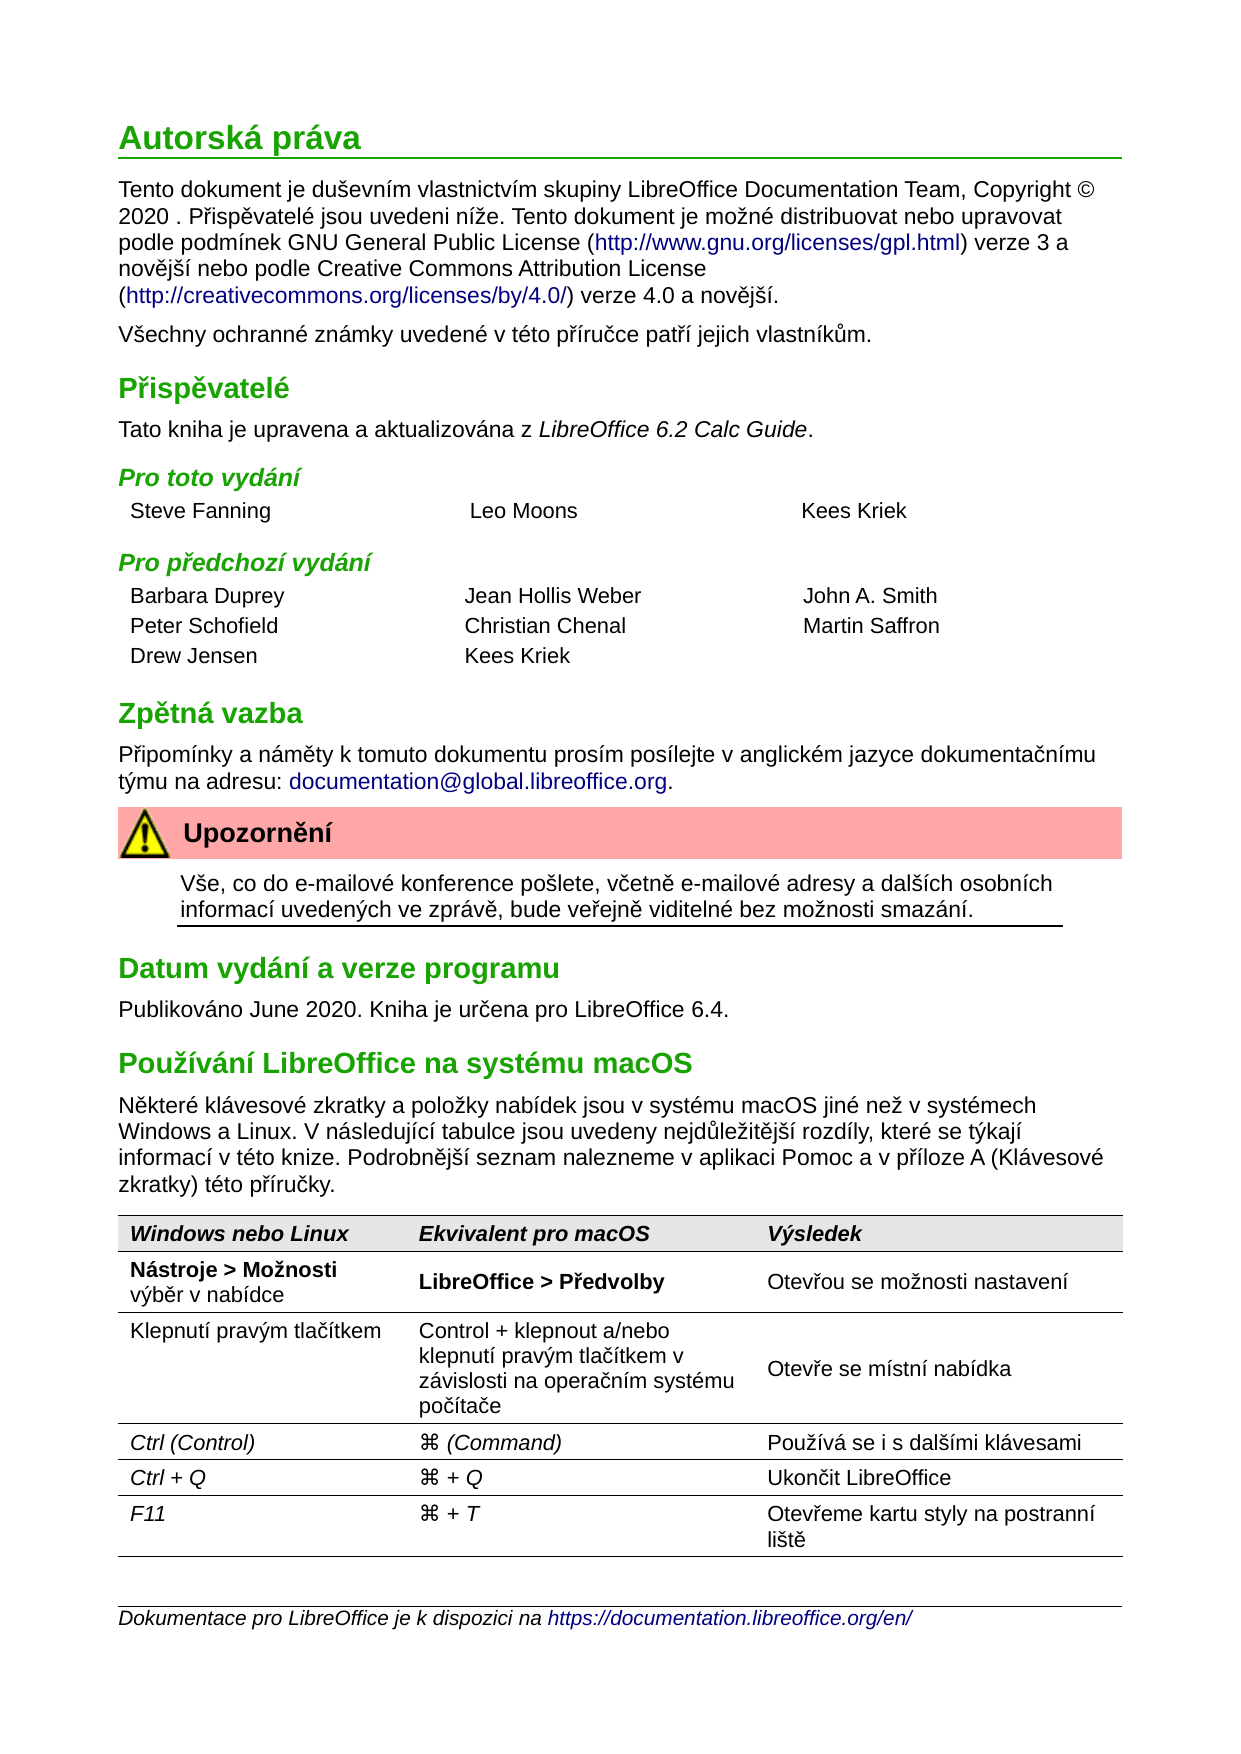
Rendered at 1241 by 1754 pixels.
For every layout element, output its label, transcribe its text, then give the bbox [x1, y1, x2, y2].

table_cell ⌘ + T [407, 1496, 755, 1556]
table_cell Nástroje > Možnosti výběr v nabídce [118, 1252, 407, 1312]
subtitle Pro toto vydání [118, 463, 1122, 492]
table_cell Peter Schofield [118, 613, 453, 643]
table_cell Christian Chenal [453, 613, 791, 643]
table_cell Ctrl + Q [118, 1460, 407, 1495]
table_header Výsledek [755, 1216, 1123, 1251]
table_cell [791, 643, 1122, 672]
table_header John A. Smith [791, 583, 1122, 613]
table_header Barbara Duprey [118, 583, 453, 613]
subtitle Upozornění [118, 814, 1122, 855]
table_header Ekvivalent pro macOS [407, 1216, 755, 1251]
table_cell Martin Saffron [791, 613, 1122, 643]
table_header Kees Kriek [789, 498, 1122, 527]
table_cell Kees Kriek [453, 643, 791, 672]
subtitle Autorská práva [118, 118, 1122, 157]
table_cell Klepnutí pravým tlačítkem [118, 1313, 407, 1423]
table_cell Ukončit LibreOffice [755, 1460, 1123, 1495]
table_header Jean Hollis Weber [453, 583, 791, 613]
text Některé klávesové zkratky a položky nabídek jsou v systému macOS jiné než v systémech Windows a Linux. V následující tabulce jsou uvedeny nejdůležitější rozdíly, které se týkají informací v této knize. Podrobnější seznam nalezneme v aplikaci Pomoc a v příloze A (Klávesové zkratky) této příručky. [118, 1092, 1122, 1197]
table_header Steve Fanning [118, 498, 458, 527]
table_header Leo Moons [458, 498, 789, 527]
table_cell Používá se i s dalšími klávesami [755, 1424, 1123, 1459]
subtitle Přispěvatelé [118, 371, 1122, 404]
table_cell F11 [118, 1496, 407, 1556]
text Tento dokument je duševním vlastnictvím skupiny LibreOffice Documentation Team, Copyright © 2020 . Přispěvatelé jsou uvedeni níže. Tento dokument je možné distribuovat nebo upravovat podle podmínek GNU General Public License (http://www.gnu.org/licenses/gpl.html) verze 3 a novější nebo podle Creative Commons Attribution License (http://creativecommons.org/licenses/by/4.0/) verze 4.0 a novější. [118, 176, 1122, 308]
text Publikováno červen 2020. Kniha je určena pro LibreOffice 6.4. [118, 996, 1122, 1023]
subtitle Pro předchozí vydání [118, 548, 1122, 577]
table_cell Control + klepnout a/nebo klepnutí pravým tlačítkem v závislosti na operačním systému počítače [407, 1313, 755, 1423]
table_cell ⌘ + Q [407, 1460, 755, 1495]
table_cell Drew Jensen [118, 643, 453, 672]
table_cell Otevřeme kartu styly na postranní liště [755, 1496, 1123, 1556]
table_cell ⌘ (Command) [407, 1424, 755, 1459]
text Všechny ochranné známky uvedené v této příručce patří jejich vlastníkům. [118, 321, 1122, 347]
picture [119, 807, 170, 858]
table_header Windows nebo Linux [118, 1216, 407, 1251]
table_cell Ctrl (Control) [118, 1424, 407, 1459]
table_cell Otevře se místní nabídka [755, 1313, 1123, 1423]
subtitle Datum vydání a verze programu [118, 951, 1122, 984]
table_cell Otevřou se možnosti nastavení [755, 1252, 1123, 1312]
table_cell LibreOffice > Předvolby [407, 1252, 755, 1312]
text Tato kniha je upravena a aktualizována z LibreOffice 6.2 Calc Guide. [118, 416, 1122, 442]
text Vše, co do e-mailové konference pošlete, včetně e-mailové adresy a dalších osobních informací uvedených ve zprávě, bude veřejně viditelné bez možnosti smazání. [177, 866, 1063, 925]
subtitle Zpětná vazba [118, 696, 1122, 730]
text Připomínky a náměty k tomuto dokumentu prosím posílejte v anglickém jazyce dokumentačnímu týmu na adresu: documentation@global.libreoffice.org. [118, 741, 1122, 794]
subtitle Používání LibreOffice na systému macOS [118, 1046, 1122, 1080]
